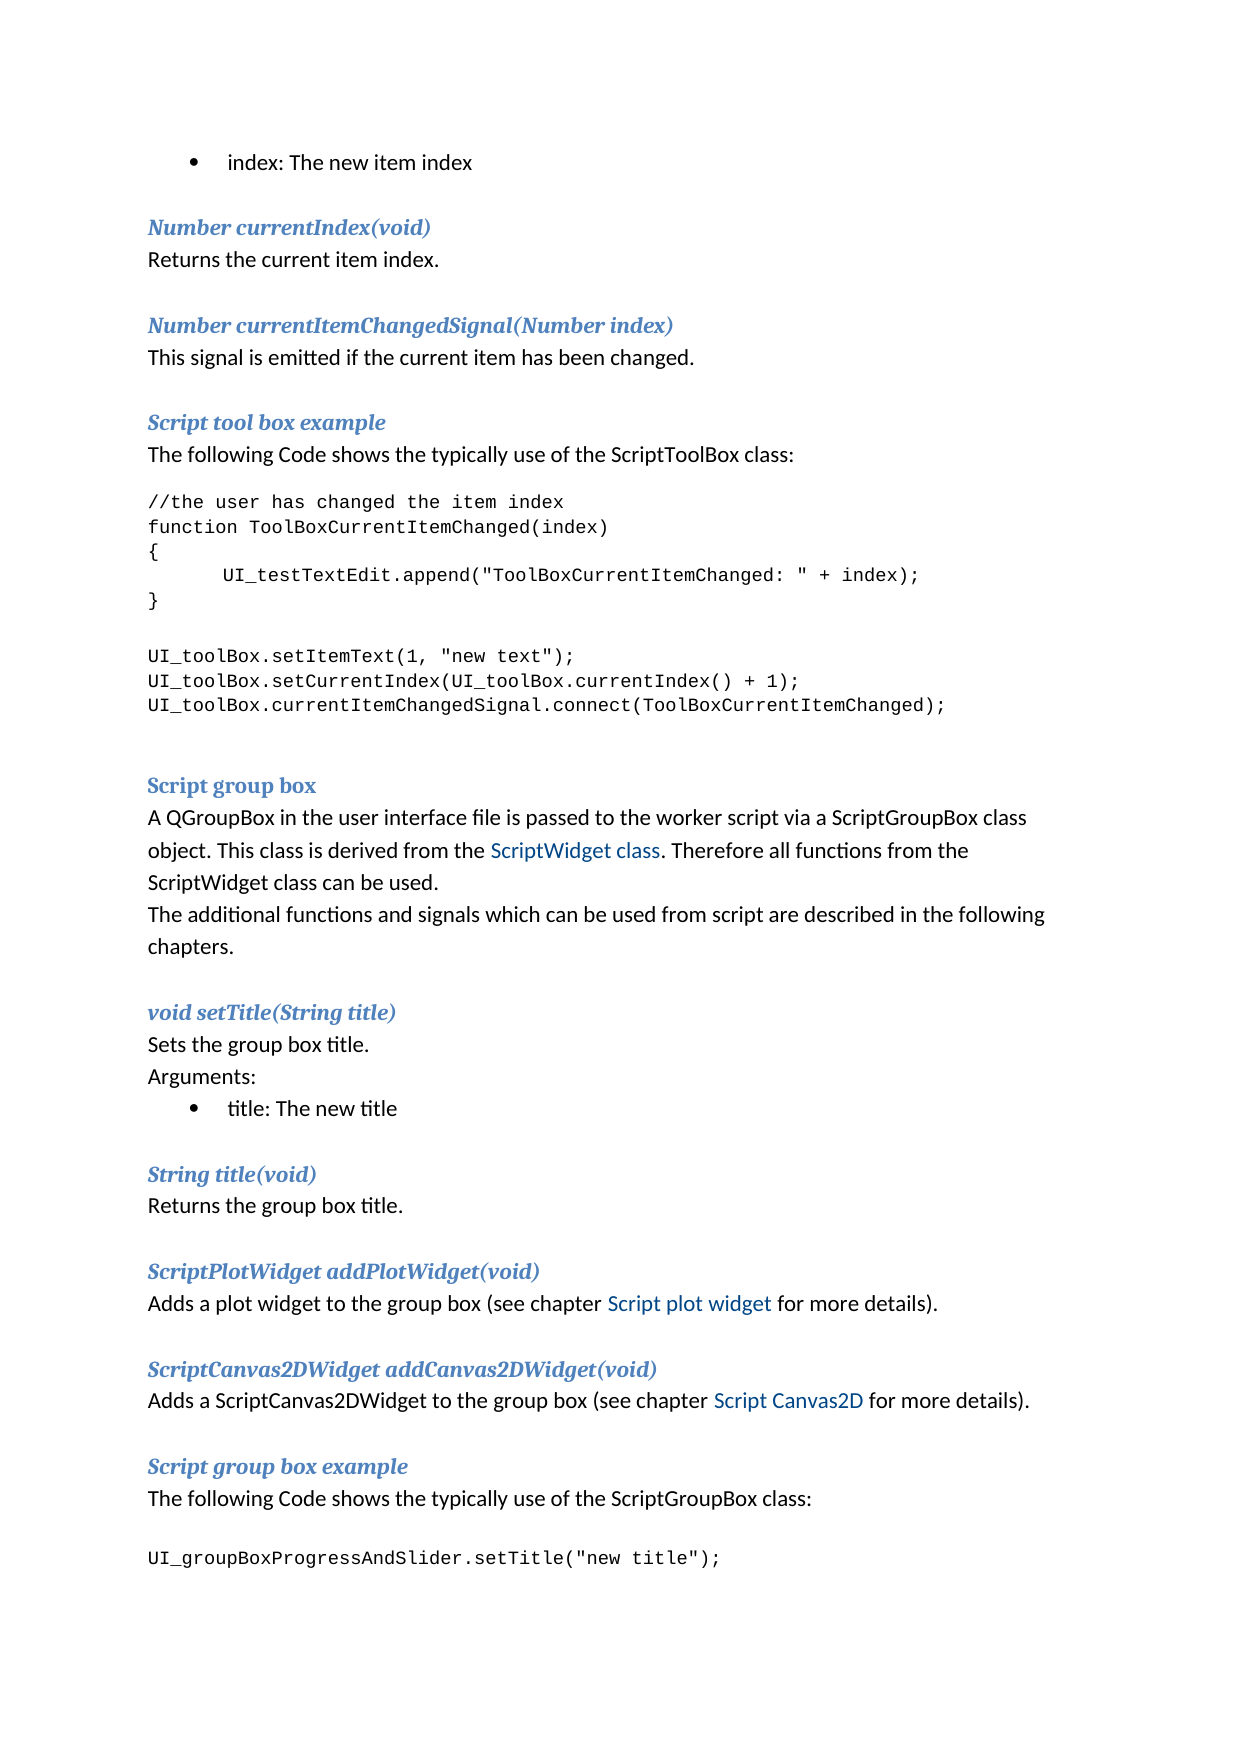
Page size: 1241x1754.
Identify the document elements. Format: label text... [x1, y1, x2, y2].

text Returns the group box title. [148, 1192, 1093, 1220]
text UI_toolBox.setItemText(1, "new text"); [148, 647, 1093, 668]
subtitle String title(void) [148, 1161, 1093, 1188]
text //the user has changed the item index [148, 493, 1093, 514]
text UI_toolBox.setCurrentIndex(UI_toolBox.currentIndex() + 1); [148, 672, 1093, 693]
list title: The new title [190, 1094, 1093, 1122]
text function ToolBoxCurrentItemChanged(index) [148, 517, 1093, 539]
text UI_groupBoxProgressAndSlider.setTitle("new title"); [148, 1548, 1093, 1570]
text Adds a ScriptCanvas2DWidget to the group box (see chapter Script Canvas2D for more details). [148, 1387, 1093, 1415]
text UI_testTextEdit.append("ToolBoxCurrentItemChanged: " + index); [148, 566, 1093, 587]
subtitle Script group box example [148, 1454, 1093, 1480]
text This signal is emitted if the current item has been changed. [148, 343, 1093, 371]
subtitle ScriptPlotWidget addPlotWidget(void) [148, 1259, 1093, 1285]
text Returns the current item index. [148, 245, 1093, 273]
subtitle void setTitle(String title) [148, 999, 1093, 1026]
list index: The new item index [190, 148, 1093, 176]
text UI_toolBox.currentItemChangedSignal.connect(ToolBoxCurrentItemChanged); [148, 696, 1093, 717]
text The additional functions and signals which can be used from script are described in the following chapters. [148, 900, 1093, 960]
text A QGroupBox in the user interface file is passed to the worker script via a ScriptGroupBox class object. This class is derived from the ScriptWidget class. Therefore all functions from the ScriptWidget class can be used. [148, 803, 1093, 896]
subtitle Script group box [148, 773, 1093, 800]
text Adds a plot widget to the group box (see chapter Script plot widget for more details). [148, 1289, 1093, 1317]
text The following Code shows the typically use of the ScriptToolBox class: [148, 440, 1093, 468]
text { [148, 542, 1093, 563]
text Sets the group box title. [148, 1030, 1093, 1058]
subtitle Script tool box example [148, 410, 1093, 436]
text Arguments: [148, 1062, 1093, 1090]
text The following Code shows the typically use of the ScriptGroupBox class: [148, 1484, 1093, 1512]
subtitle Number currentItemChangedSignal(Number index) [148, 312, 1093, 339]
subtitle Number currentIndex(void) [148, 215, 1093, 241]
text } [148, 591, 1093, 612]
subtitle ScriptCanvas2DWidget addCanvas2DWidget(void) [148, 1356, 1093, 1383]
